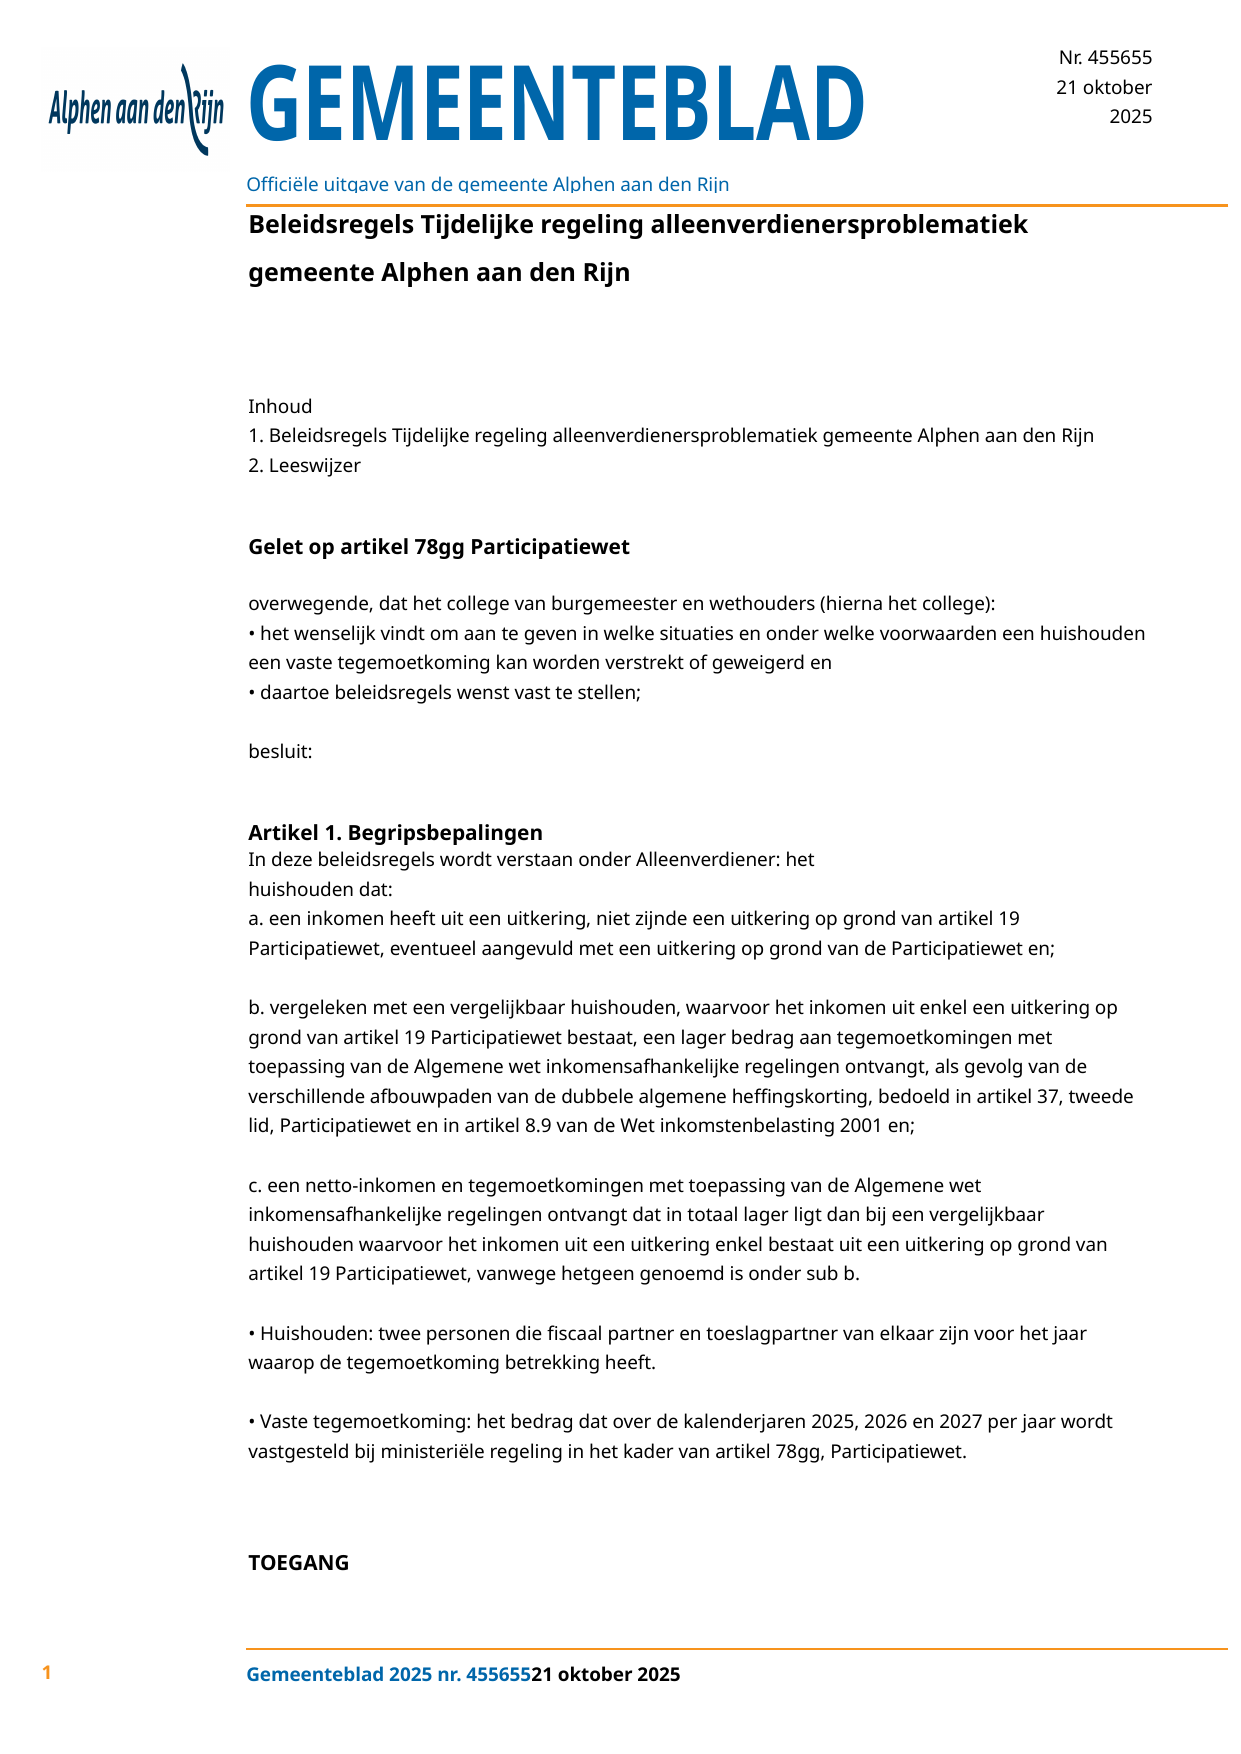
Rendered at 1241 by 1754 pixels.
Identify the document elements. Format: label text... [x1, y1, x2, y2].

text besluit: [248, 738, 1152, 764]
text c. een netto-inkomen en tegemoetkomingen met toepassing van de Algemene wet inkomensafhankelijke regelingen ontvangt dat in totaal lager ligt dan bij een vergelijkbaar huishouden waarvoor het inkomen uit een uitkering enkel bestaat uit een uitkering op grond van artikel 19 Participatiewet, vanwege hetgeen genoemd is onder sub b. [248, 1172, 1152, 1286]
text overwegende, dat het college van burgemeester en wethouders (hierna het college): [248, 590, 1152, 616]
text huishouden dat: [248, 876, 1152, 902]
text a. een inkomen heeft uit een uitkering, niet zijnde een uitkering op grond van artikel 19 Participatiewet, eventueel aangevuld met een uitkering op grond van de Participatiewet en; [248, 906, 1152, 961]
text 1. Beleidsregels Tijdelijke regeling alleenverdienersproblematiek gemeente Alphen aan den Rijn [248, 422, 1152, 448]
text • Vaste tegemoetkoming: het bedrag dat over de kalenderjaren 2025, 2026 en 2027 per jaar wordt vastgesteld bij ministeriële regeling in het kader van artikel 78gg, Participatiewet. [248, 1408, 1152, 1464]
text Beleidsregels Tijdelijke regeling alleenverdienersproblematiek gemeente Alphen aan den Rijn [248, 207, 1152, 288]
text Gelet op artikel 78gg Participatiewet [248, 532, 1152, 561]
text b. vergeleken met een vergelijkbaar huishouden, waarvoor het inkomen uit enkel een uitkering op grond van artikel 19 Participatiewet bestaat, een lager bedrag aan tegemoetkomingen met toepassing van de Algemene wet inkomensafhankelijke regelingen ontvangt, als gevolg van de verschillende afbouwpaden van de dubbele algemene heffingskorting, bedoeld in artikel 37, tweede lid, Participatiewet en in artikel 8.9 van de Wet inkomstenbelasting 2001 en; [248, 994, 1152, 1138]
picture [41, 47, 231, 172]
text Artikel 1. Begripsbepalingen [248, 818, 1152, 846]
text 2. Leeswijzer [248, 452, 1152, 478]
text • daartoe beleidsregels wenst vast te stellen; [248, 679, 1152, 704]
text TOEGANG [248, 1548, 1152, 1576]
text Inhoud [248, 393, 1152, 419]
text • het wenselijk vindt om aan te geven in welke situaties en onder welke voorwaarden een huishouden een vaste tegemoetkoming kan worden verstrekt of geweigerd en [248, 620, 1152, 675]
text In deze beleidsregels wordt verstaan onder Alleenverdiener: het [248, 846, 1152, 872]
text • Huishouden: twee personen die fiscaal partner en toeslagpartner van elkaar zijn voor het jaar waarop de tegemoetkoming betrekking heeft. [248, 1320, 1152, 1375]
